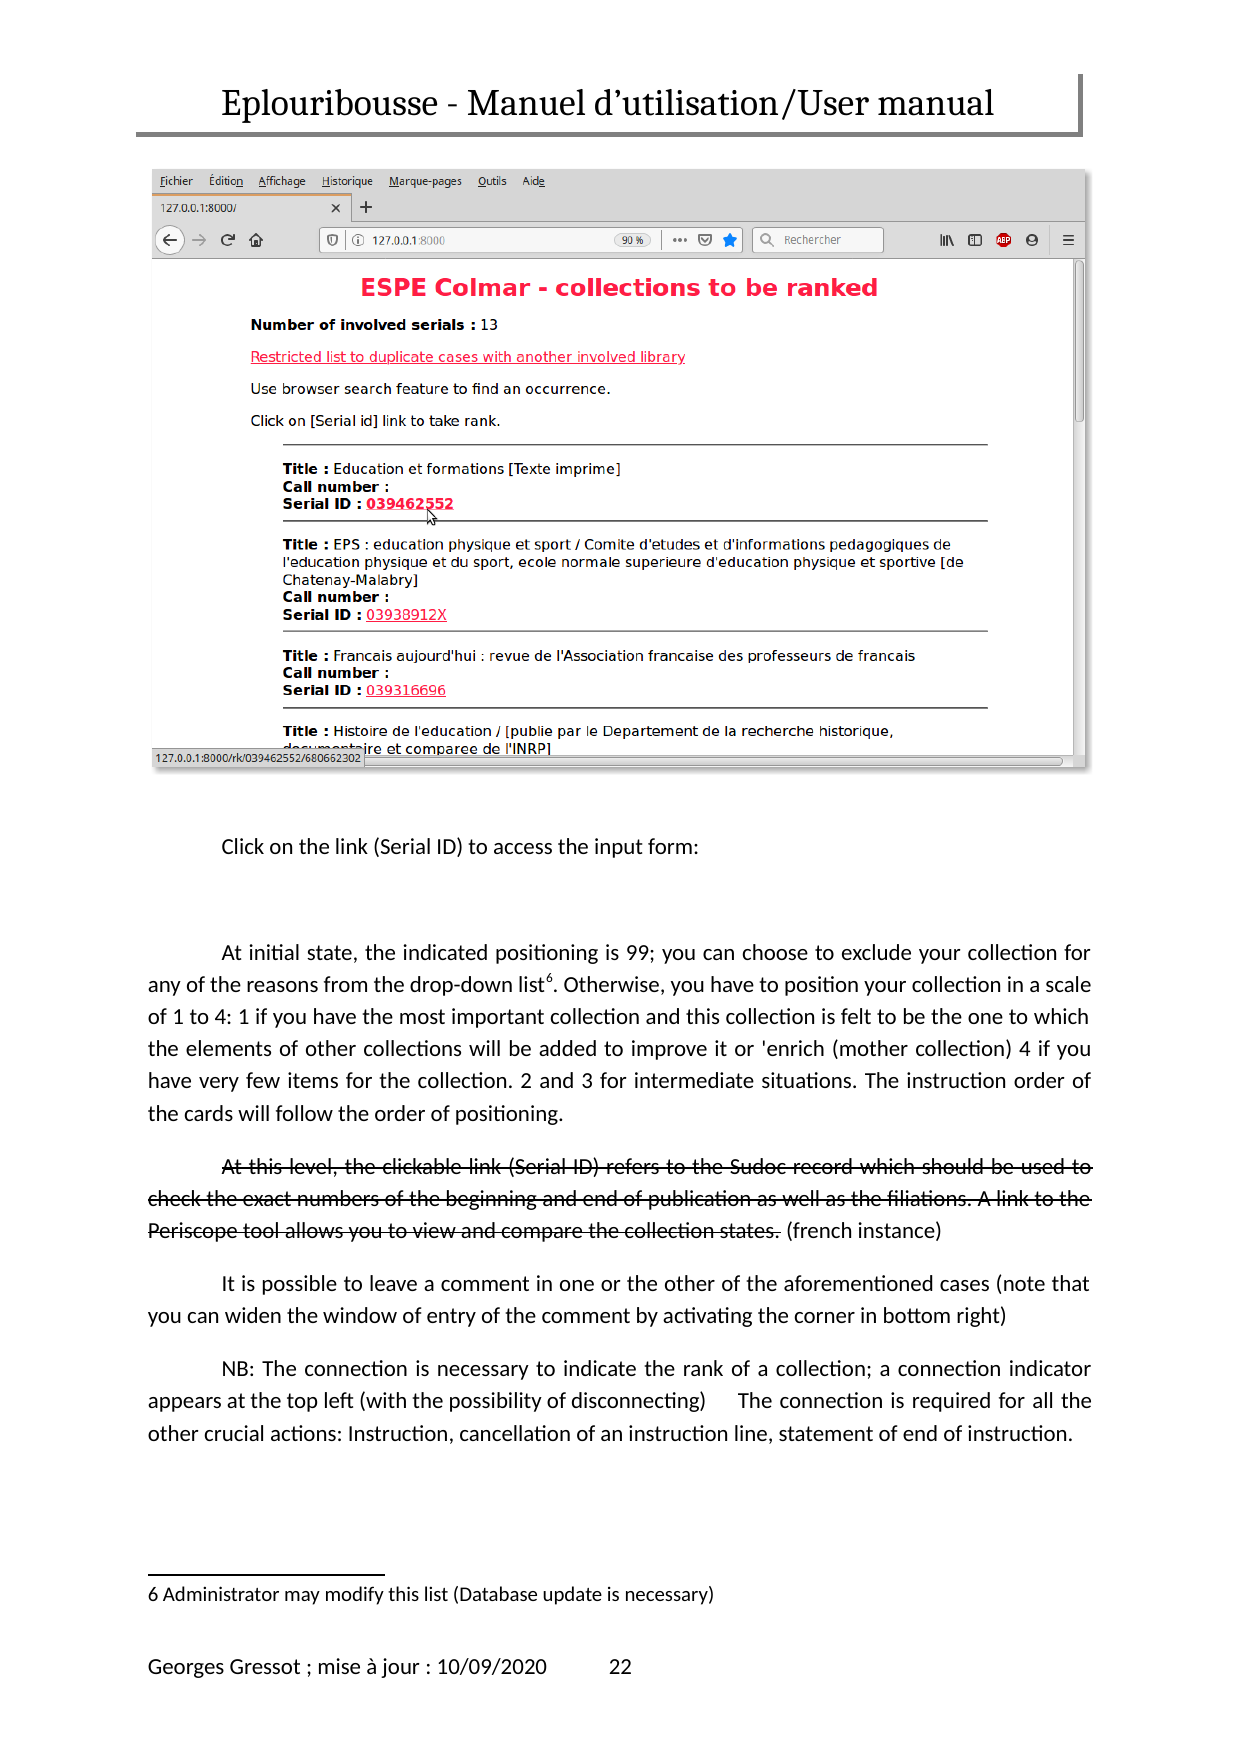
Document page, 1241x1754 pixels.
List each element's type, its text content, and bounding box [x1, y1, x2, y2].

text It is possible to leave a comment in one or the other of the aforementioned cases (note that you can widen the window of entry of the comment by activating the corner in bottom right) [148, 1269, 1093, 1329]
text At this level, the clickable link (Serial ID) refers to the Sudoc record which should be used to check the exact numbers of the beginning and end of publication as well as the filiations. A link to the Periscope tool allows you to view and compare the collection states. (french instance) [148, 1152, 1093, 1244]
text At initial state, the indicated positioning is 99; you can choose to exclude your collection for any of the reasons from the drop-down list. Otherwise, you have to position your collection in a scale of 1 to 4: 1 if you have the most important collection and this collection is felt to be the one to which the elements of other collections will be added to improve it or 'enrich (mother collection) 4 if you have very few items for the collection. 2 and 3 for intermediate situations. The instruction order of the cards will follow the order of positioning. [148, 938, 1093, 1127]
picture [147, 164, 1093, 775]
text Administrator may modify this list (Database update is necessary) [148, 1581, 1093, 1606]
text Click on the link (Serial ID) to access the input form: [148, 832, 1093, 860]
text NB: The connection is necessary to indicate the rank of a collection; a connection indicator appears at the top left (with the possibility of disconnecting) The connection is required for all the other crucial actions: Instruction, cancellation of an instruction line, statement of end of instruction. [148, 1354, 1093, 1447]
